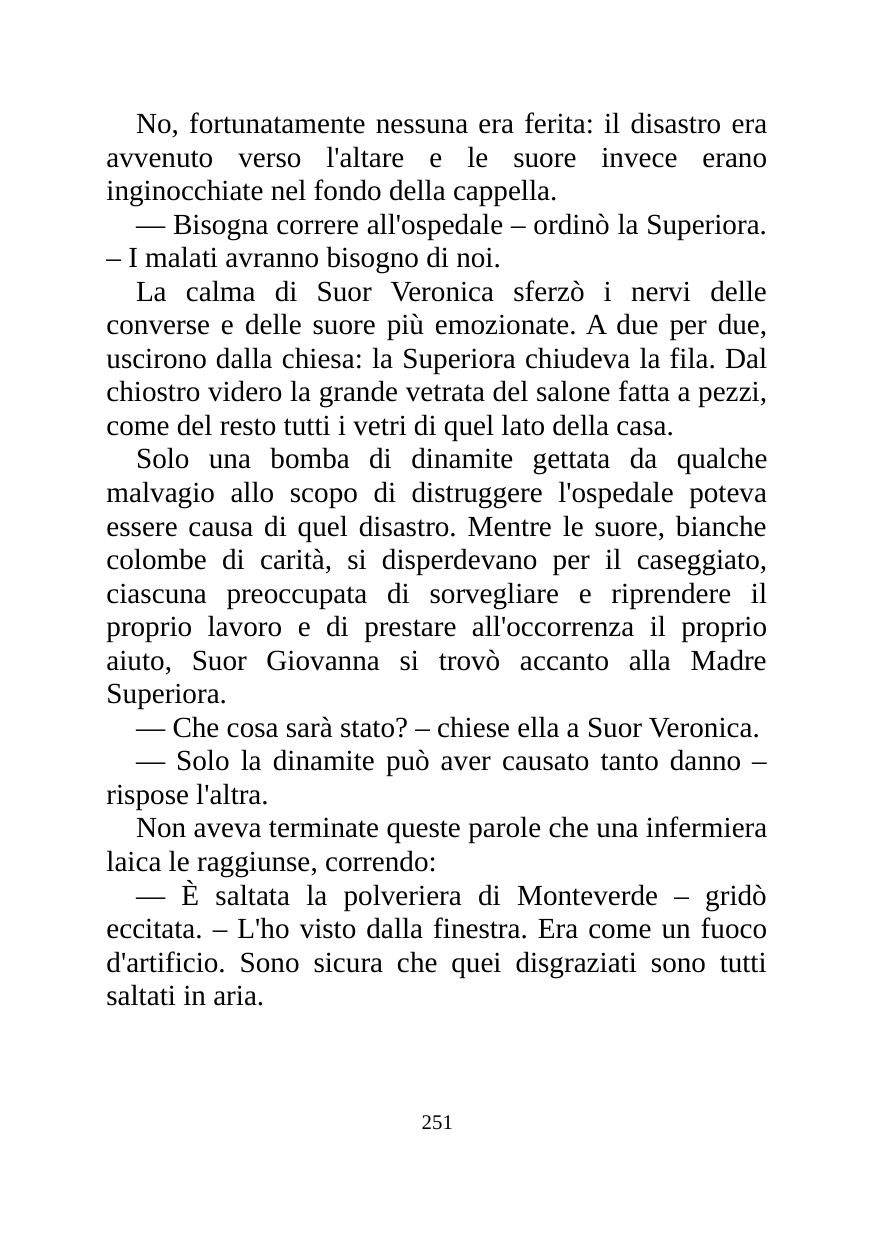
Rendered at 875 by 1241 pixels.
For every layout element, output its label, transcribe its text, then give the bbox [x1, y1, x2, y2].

text — Che cosa sarà stato? – chiese ella a Suor Veronica. [106, 710, 768, 743]
text Solo una bomba di dinamite gettata da qualche malvagio allo scopo di distruggere l'ospedale poteva essere causa di quel disastro. Mentre le suore, bianche colombe di carità, si disperdevano per il caseggiato, ciascuna preoccupata di sorvegliare e riprendere il proprio lavoro e di prestare all'occorrenza il proprio aiuto, Suor Giovanna si trovò accanto alla Madre Superiora. [106, 442, 768, 710]
text — Bisogna correre all'ospedale – ordinò la Superiora. – I malati avranno bisogno di noi. [106, 207, 768, 274]
text La calma di Suor Veronica sferzò i nervi delle converse e delle suore più emozionate. A due per due, uscirono dalla chiesa: la Superiora chiudeva la fila. Dal chiostro videro la grande vetrata del salone fatta a pezzi, come del resto tutti i vetri di quel lato della casa. [106, 274, 768, 442]
text Non aveva terminate queste parole che una infermiera laica le raggiunse, correndo: [106, 811, 768, 878]
text — È saltata la polveriera di Monteverde – gridò eccitata. – L'ho visto dalla finestra. Era come un fuoco d'artificio. Sono sicura che quei disgraziati sono tutti saltati in aria. [106, 878, 768, 1012]
text — Solo la dinamite può aver causato tanto danno – rispose l'altra. [106, 743, 768, 811]
text No, fortunatamente nessuna era ferita: il disastro era avvenuto verso l'altare e le suore invece erano inginocchiate nel fondo della cappella. [106, 106, 768, 207]
